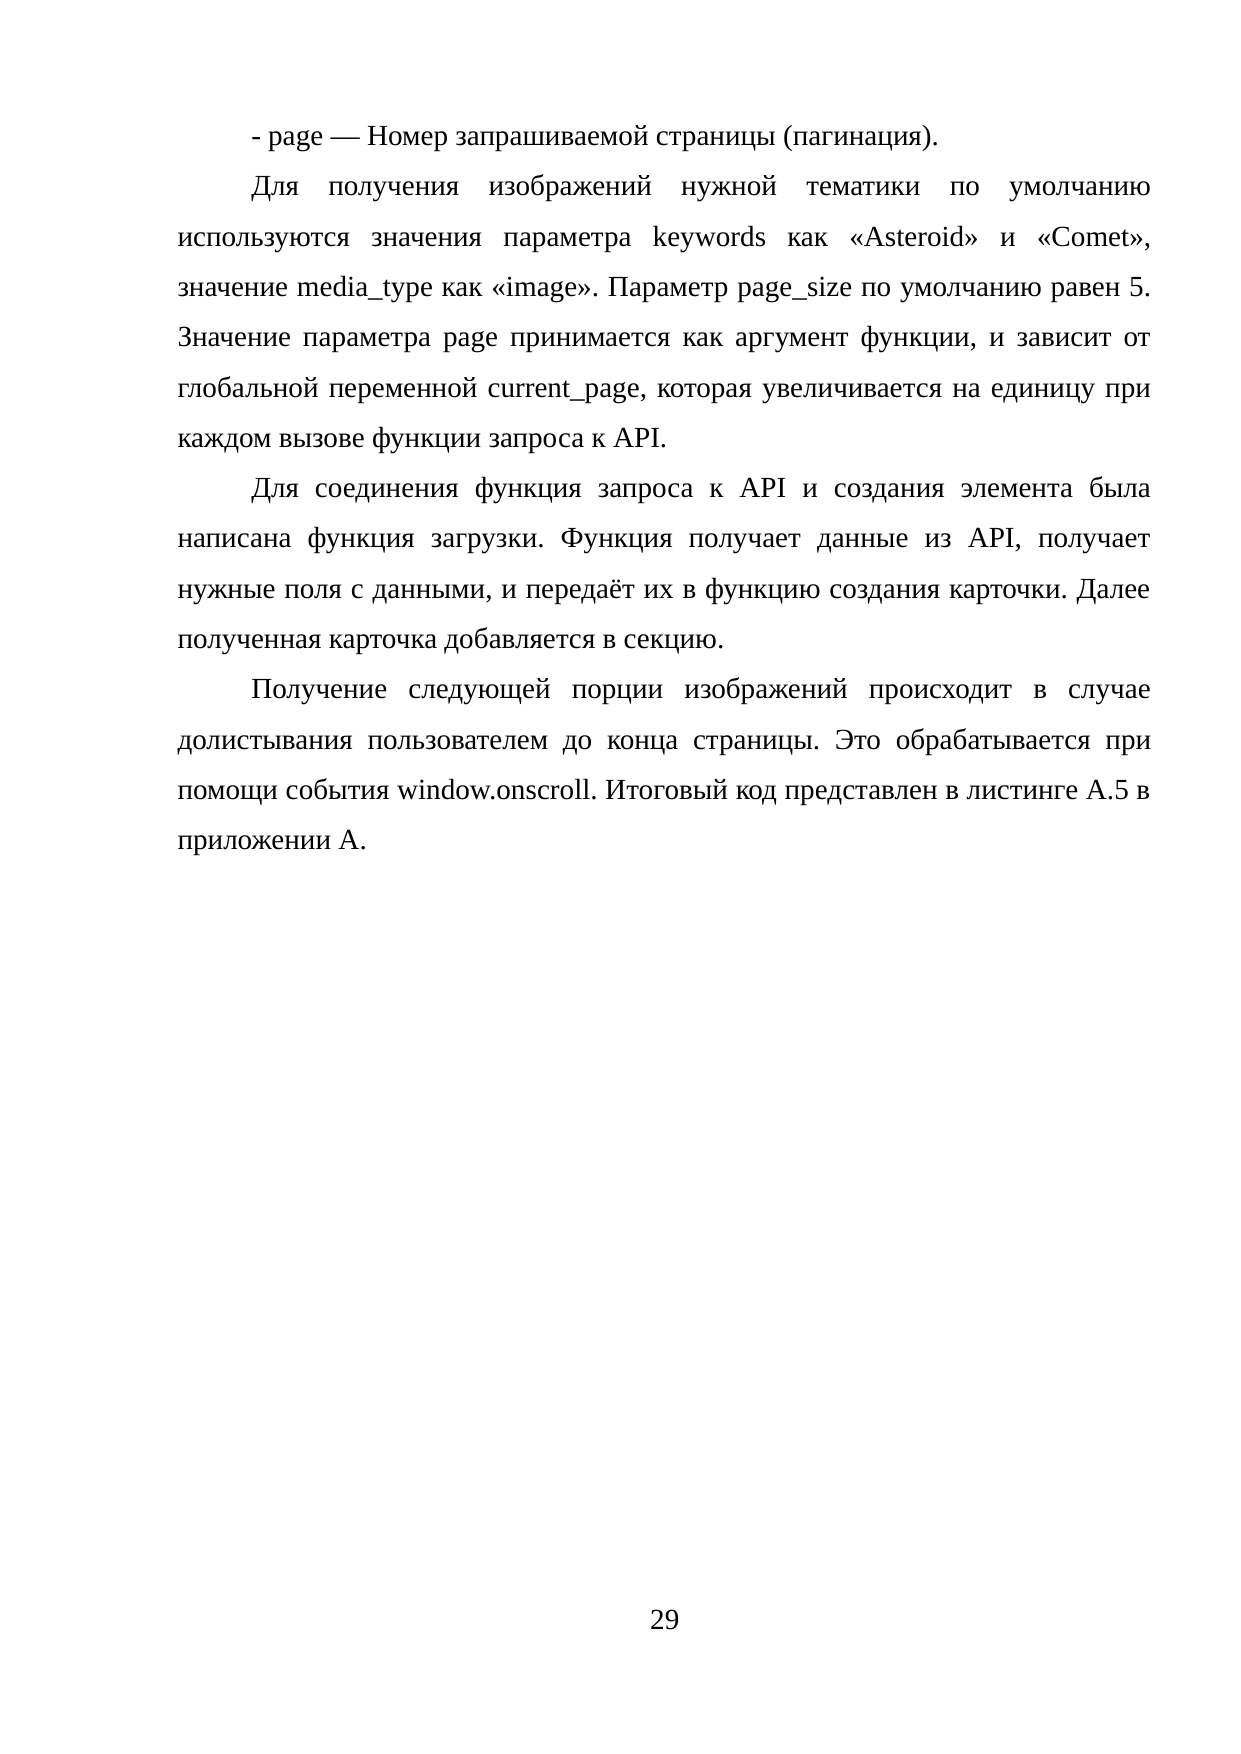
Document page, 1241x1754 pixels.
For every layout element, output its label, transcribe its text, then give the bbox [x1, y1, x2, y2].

text Для соединения функция запроса к API и создания элемента была написана функция загрузки. Функция получает данные из API, получает нужные поля с данными, и передаёт их в функцию создания карточки. Далее полученная карточка добавляется в секцию. [177, 470, 1152, 655]
text - page — Номер запрашиваемой страницы (пагинация). [177, 118, 1152, 152]
text Для получения изображений нужной тематики по умолчанию используются значения параметра keywords как «Asteroid» и «Comet», значение media_type как «image». Параметр page_size по умолчанию равен 5. Значение параметра page принимается как аргумент функции, и зависит от глобальной переменной current_page, которая увеличивается на единицу при каждом вызове функции запроса к API. [177, 168, 1152, 453]
text Получение следующей порции изображений происходит в случае долистывания пользователем до конца страницы. Это обрабатывается при помощи события window.onscroll. Итоговый код представлен в листинге А.5 в приложении А. [177, 672, 1152, 856]
